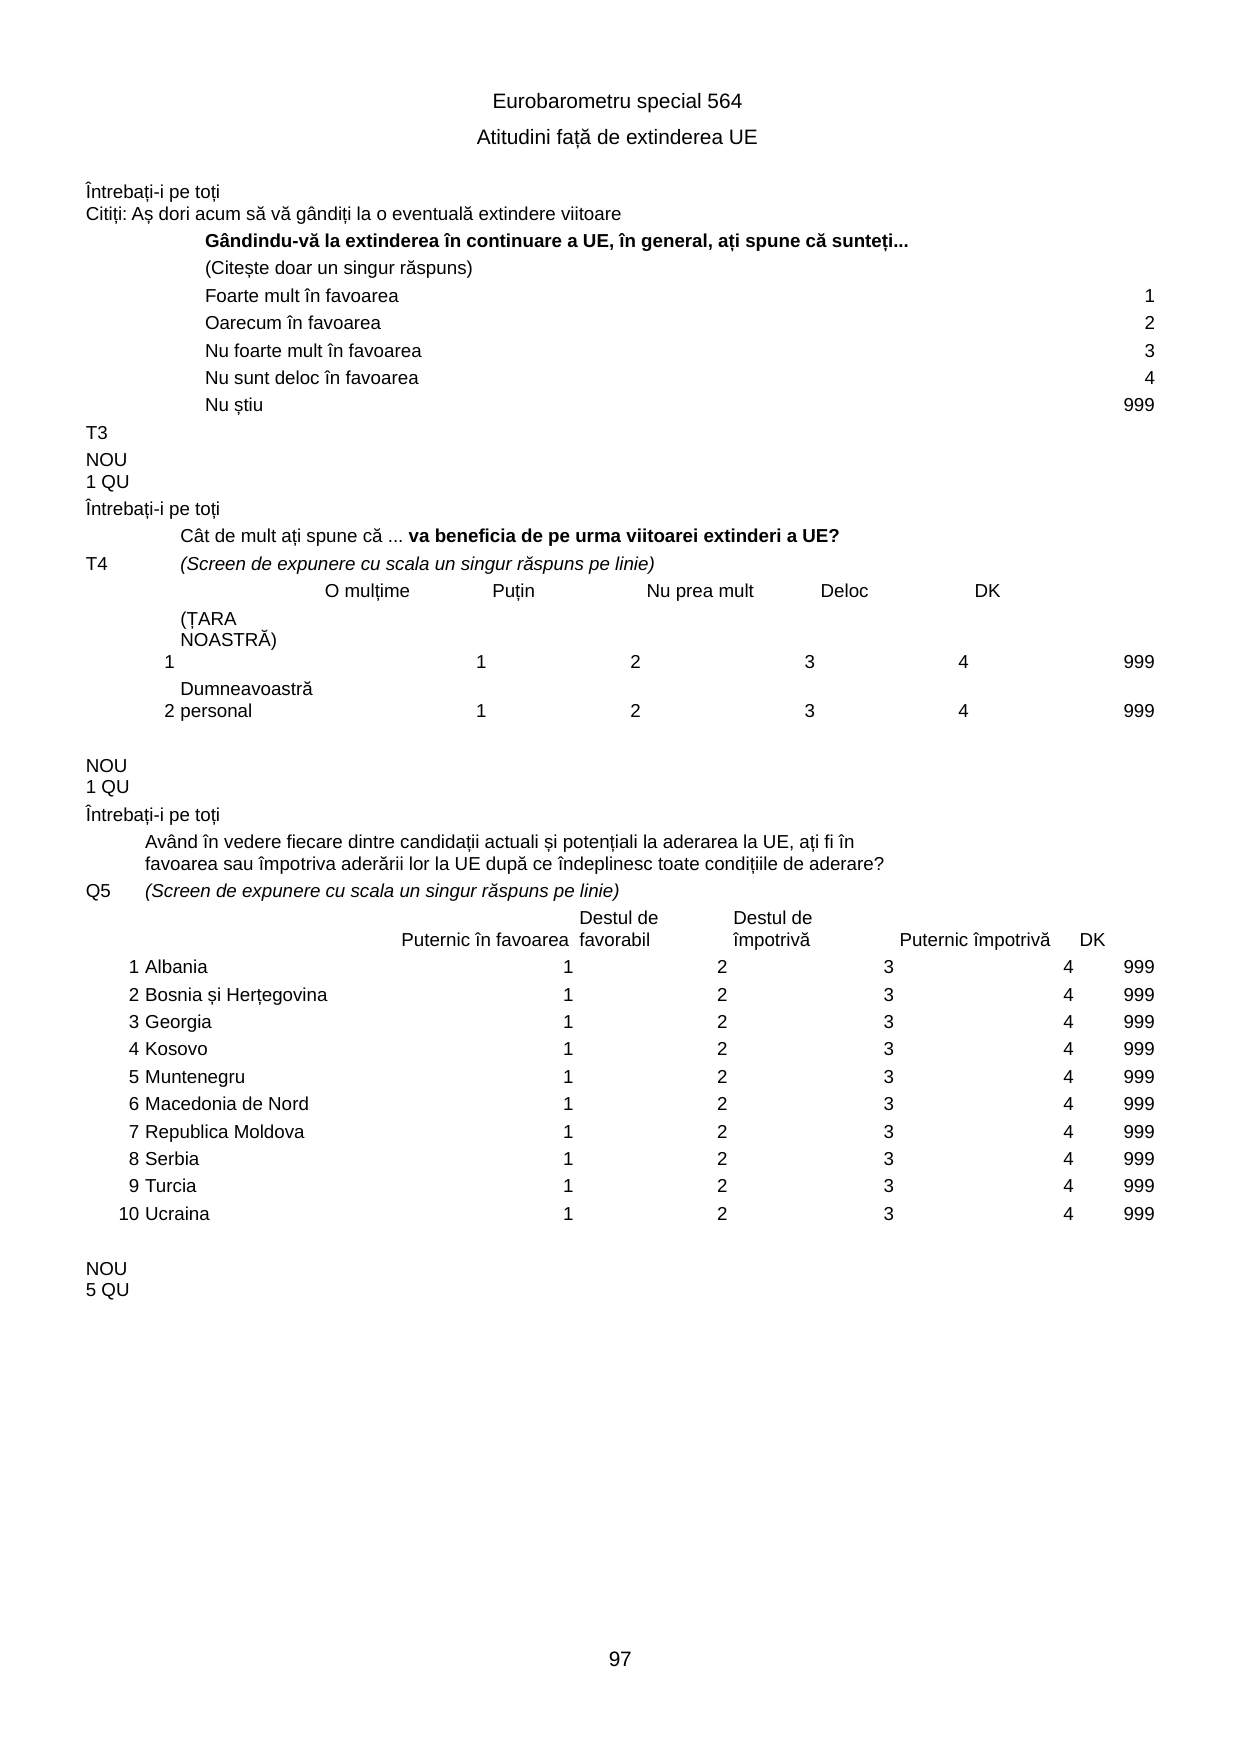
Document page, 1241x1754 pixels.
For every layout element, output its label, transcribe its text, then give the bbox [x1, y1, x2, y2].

table_cell [1062, 1304, 1076, 1331]
table_cell 1 [398, 1200, 576, 1227]
table_cell Dumneavoastră personal [177, 675, 322, 724]
table_cell 2 [576, 981, 730, 1008]
table_cell 2 [83, 981, 142, 1008]
table_cell [202, 419, 1062, 446]
table_cell 10 [83, 1200, 142, 1227]
table_cell 2 [83, 675, 177, 724]
table_cell 2 [576, 1118, 730, 1145]
table_cell NOU 1 QU [83, 751, 1062, 800]
table_cell 1 [322, 675, 489, 724]
table_cell 999 [1076, 1172, 1157, 1200]
table_cell [489, 1304, 576, 1331]
table_cell Deloc [818, 577, 971, 604]
table_cell 4 [83, 1035, 142, 1063]
table_cell [1076, 751, 1157, 800]
table_cell 3 [730, 1200, 896, 1227]
table_cell 7 [83, 1118, 142, 1145]
table_cell [1062, 254, 1157, 282]
table_cell Nu sunt deloc în favoarea [202, 364, 1062, 391]
table_cell 4 [896, 1063, 1076, 1090]
table_cell [1076, 1304, 1157, 1331]
table_cell Bosnia și Herțegovina [142, 981, 398, 1008]
table_cell 999 [971, 675, 1157, 724]
table_cell (Screen de expunere cu scala un singur răspuns pe linie) [142, 877, 1157, 904]
table_cell 3 [730, 953, 896, 981]
table_cell 3 [730, 981, 896, 1008]
table_cell 4 [896, 1090, 1076, 1117]
table_cell 3 [730, 1172, 896, 1200]
table_cell (Screen de expunere cu scala un singur răspuns pe linie) [177, 550, 1062, 577]
table_cell Oarecum în favoarea [202, 309, 1062, 336]
table_cell [142, 1304, 177, 1331]
table_cell [83, 577, 177, 604]
table_cell 1 [1062, 282, 1157, 309]
table_cell 2 [576, 1035, 730, 1063]
table_cell 999 [1076, 1063, 1157, 1090]
table_cell (ȚARA NOASTRĂ) [177, 605, 322, 675]
table_cell DK [1076, 904, 1157, 953]
table_cell 2 [576, 1008, 730, 1035]
table_cell [398, 1304, 489, 1331]
table_cell 3 [644, 605, 817, 675]
table_cell 3 [1062, 336, 1157, 364]
table_cell O mulțime [322, 577, 489, 604]
table_cell 4 [818, 675, 971, 724]
table_cell [83, 1227, 142, 1254]
table_cell 2 [489, 605, 643, 675]
table_cell Întrebați-i pe toți [83, 495, 1062, 522]
table_cell T3 [83, 227, 202, 446]
table_cell 2 [576, 1063, 730, 1090]
table_cell 999 [1062, 391, 1157, 419]
table_cell 6 [83, 1090, 142, 1117]
table_cell Turcia [142, 1172, 398, 1200]
table_cell 3 [644, 675, 817, 724]
table_cell 1 [398, 1008, 576, 1035]
table_cell 3 [83, 1008, 142, 1035]
table_cell 4 [1062, 364, 1157, 391]
table_cell 1 [398, 1118, 576, 1145]
table_cell [177, 724, 1062, 751]
table_cell [202, 1304, 322, 1331]
table_cell 2 [576, 1090, 730, 1117]
table_cell Gândindu-vă la extinderea în continuare a UE, în general, ați spune că sunteți... [202, 227, 1076, 254]
table_cell 1 [398, 1063, 576, 1090]
table_cell 999 [1076, 1118, 1157, 1145]
table_cell [1062, 724, 1076, 751]
table_cell 4 [896, 1035, 1076, 1063]
table_cell Foarte mult în favoarea [202, 282, 1062, 309]
table_cell [730, 1304, 817, 1331]
table_cell Întrebați-i pe toți [83, 800, 1157, 828]
table_cell 999 [1076, 953, 1157, 981]
table_cell [1076, 724, 1157, 751]
table_cell Albania [142, 953, 398, 981]
table_cell 1 [398, 1090, 576, 1117]
table_cell [1076, 495, 1157, 522]
table_cell Kosovo [142, 1035, 398, 1063]
table_cell [83, 1304, 142, 1331]
table_cell 2 [576, 1200, 730, 1227]
table_cell NOU 5 QU [83, 1255, 1157, 1303]
table_cell 3 [730, 1035, 896, 1063]
table_cell 999 [1076, 1035, 1157, 1063]
table_cell 5 [83, 1063, 142, 1090]
table_cell Ucraina [142, 1200, 398, 1227]
table_cell Puternic împotrivă [896, 904, 1076, 953]
table_cell 1 [83, 605, 177, 675]
table_cell Cât de mult ați spune că ... va beneficia de pe urma viitoarei extinderi a UE? [177, 523, 1062, 550]
table_cell [1062, 419, 1157, 446]
table_cell NOU 1 QU [83, 446, 1076, 495]
table_cell [1076, 227, 1157, 254]
table_cell 4 [896, 1145, 1076, 1172]
table_cell 8 [83, 1145, 142, 1172]
table_cell T4 [83, 523, 177, 577]
table_cell Q5 [83, 828, 142, 904]
table_cell 3 [730, 1090, 896, 1117]
table_cell [1076, 550, 1157, 577]
table_cell [1076, 446, 1157, 495]
table_cell 2 [576, 1145, 730, 1172]
table_cell [818, 1304, 896, 1331]
table_cell Macedonia de Nord [142, 1090, 398, 1117]
table_cell [1062, 495, 1076, 522]
table_cell [1062, 550, 1076, 577]
table_cell [83, 724, 177, 751]
table_cell Georgia [142, 1008, 398, 1035]
table_cell [83, 904, 142, 953]
table_cell Serbia [142, 1145, 398, 1172]
table_cell (Citește doar un singur răspuns) [202, 254, 1062, 282]
table_cell 1 [398, 1172, 576, 1200]
table_cell Nu știu [202, 391, 1062, 419]
table_cell 999 [1076, 1200, 1157, 1227]
table_cell 3 [730, 1008, 896, 1035]
table_cell [1076, 523, 1157, 550]
table_header [1076, 178, 1157, 227]
table_cell 1 [398, 1145, 576, 1172]
table_cell 1 [322, 605, 489, 675]
table_cell [896, 1304, 971, 1331]
table_cell 4 [896, 981, 1076, 1008]
table_cell 1 [398, 981, 576, 1008]
table_cell [177, 577, 322, 604]
table_header Întrebați-i pe toți Citiți: Aș dori acum să vă gândiți la o eventuală extindere viitoare [83, 178, 1076, 227]
table_cell 9 [83, 1172, 142, 1200]
table_cell 999 [1076, 1008, 1157, 1035]
table_cell Având în vedere fiecare dintre candidații actuali și potențiali la aderarea la UE, ați fi în favoarea sau împotriva aderării lor la UE după ce îndeplinesc toate condițiile de aderare? [142, 828, 1157, 877]
table_cell Nu foarte mult în favoarea [202, 336, 1062, 364]
table_cell Destul de favorabil [576, 904, 730, 953]
table_cell DK [971, 577, 1157, 604]
table_cell [1062, 523, 1076, 550]
table_cell 999 [1076, 1090, 1157, 1117]
table_cell 1 [398, 1035, 576, 1063]
table_cell 999 [971, 605, 1157, 675]
table_cell [1062, 751, 1076, 800]
table_cell 3 [730, 1063, 896, 1090]
table_cell 3 [730, 1118, 896, 1145]
table_cell Muntenegru [142, 1063, 398, 1090]
table_cell Nu prea mult [644, 577, 817, 604]
table_cell Destul de împotrivă [730, 904, 896, 953]
table_cell 2 [576, 1172, 730, 1200]
table_cell 4 [896, 1200, 1076, 1227]
table_cell [142, 904, 398, 953]
table_cell 2 [1062, 309, 1157, 336]
table_cell 4 [818, 605, 971, 675]
table_cell 4 [896, 953, 1076, 981]
table_cell [177, 1304, 202, 1331]
table_cell 1 [83, 953, 142, 981]
table_cell [142, 1227, 1157, 1254]
table_cell 999 [1076, 1145, 1157, 1172]
table_cell 4 [896, 1172, 1076, 1200]
table_cell Republica Moldova [142, 1118, 398, 1145]
table_cell 1 [398, 953, 576, 981]
table_cell [576, 1304, 643, 1331]
table_cell 2 [576, 953, 730, 981]
table_cell 4 [896, 1008, 1076, 1035]
table_cell Puternic în favoarea [398, 904, 576, 953]
table_cell Puțin [489, 577, 643, 604]
table_cell [322, 1304, 398, 1331]
table_cell 999 [1076, 981, 1157, 1008]
table_cell [971, 1304, 1062, 1331]
table_cell 3 [730, 1145, 896, 1172]
table_cell 2 [489, 675, 643, 724]
table_cell [644, 1304, 730, 1331]
table_cell 4 [896, 1118, 1076, 1145]
